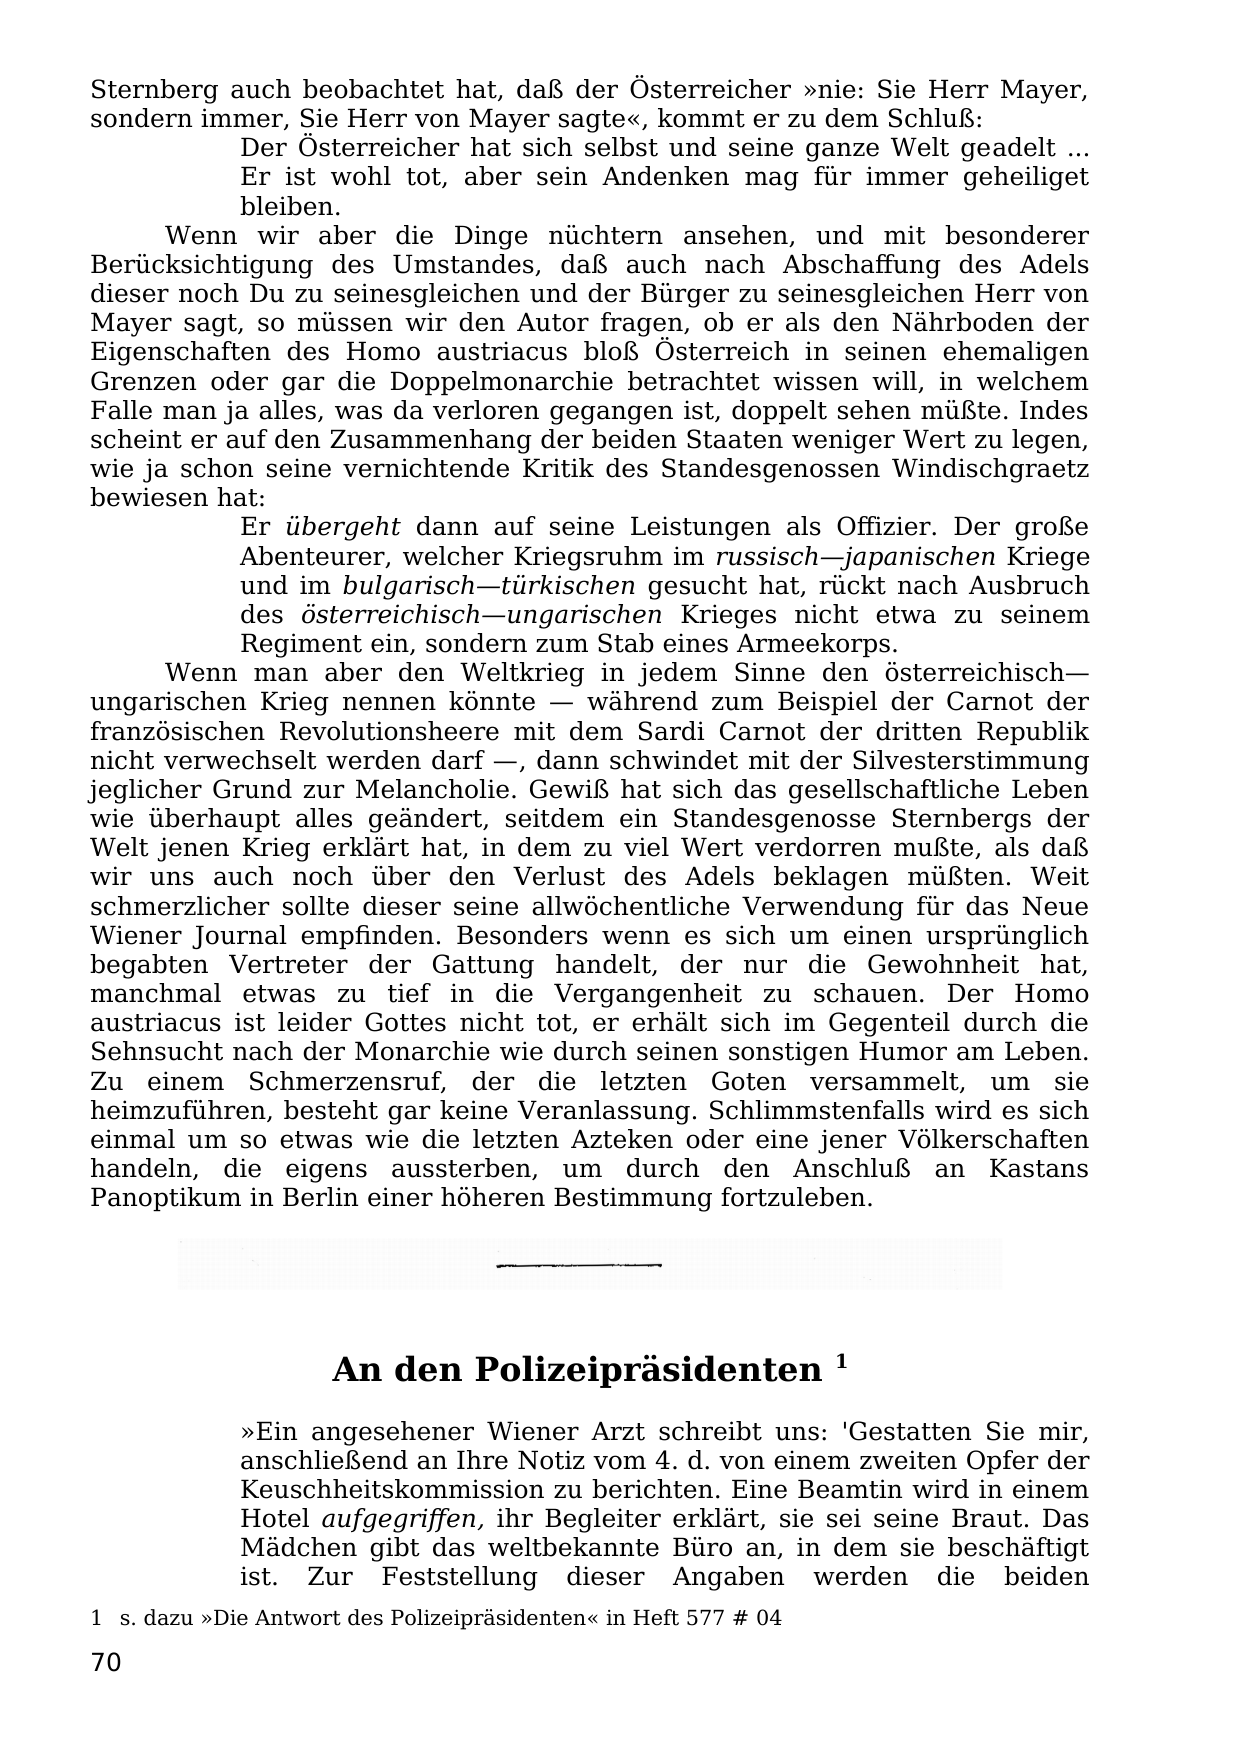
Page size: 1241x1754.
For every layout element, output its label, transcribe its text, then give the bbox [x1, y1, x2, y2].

text Der Österreicher hat sich selbst und seine ganze Welt ge­adelt ... Er ist wohl tot, aber sein Andenken mag für immer geheiliget bleiben. [240, 133, 1091, 221]
text Wenn man aber den Weltkrieg in jedem Sinne den österreichisch—ungarischen Krieg nennen könnte — während zum Beispiel der Carnot der französischen Revolutionsheere mit dem Sardi Carnot der dritten Republik nicht verwechselt werden darf —, dann schwindet mit der Silvesterstimmung jeglicher Grund zur Melancholie. Gewiß hat sich das gesellschaftliche Leben wie überhaupt alles geändert, seitdem ein Standesgenosse Sternbergs der Welt jenen Krieg erklärt hat, in dem zu viel Wert verdorren mußte, als daß wir uns auch noch über den Verlust des Adels beklagen müßten. Weit schmerzlicher sollte dieser seine allwöchentliche Verwendung für das Neue Wiener Journal empfinden. Besonders wenn es sich um einen ursprünglich begabten Vertreter der Gattung handelt, der nur die Gewohnheit hat, manchmal etwas zu tief in die Vergangenheit zu schauen. Der Homo austriacus ist leider Gottes nicht tot, er erhält sich im Gegenteil durch die Sehnsucht nach der Monarchie wie durch seinen sonstigen Humor am Leben. Zu einem Schmerzensruf, der die letzten Goten versammelt, um sie heimzuführen, besteht gar keine Veranlassung. Schlimmstenfalls wird es sich einmal um so etwas wie die letzten Azteken oder eine jener Völkerschaften handeln, die eigens aussterben, um durch den Anschluß an Kastans Panoptikum in Berlin einer höheren Bestimmung fortzuleben. [90, 658, 1091, 1212]
text An den Polizeipräsidenten [90, 1329, 1091, 1389]
text Sternberg auch beobachtet hat, daß der Österreicher »nie: Sie Herr Mayer, sondern immer, Sie Herr von Mayer sagte«, kommt er zu dem Schluß: [90, 75, 1091, 133]
text Wenn wir aber die Dinge nüchtern ansehen, und mit besonderer Berücksichtigung des Umstandes, daß auch nach Abschaffung des Adels dieser noch Du zu seinesgleichen und der Bürger zu seinesgleichen Herr von Mayer sagt, so müssen wir den Autor fragen, ob er als den Nährboden der Eigenschaften des Homo austriacus bloß Österreich in seinen ehemaligen Grenzen oder gar die Doppelmonarchie betrachtet wissen will, in welchem Falle man ja alles, was da verloren gegangen ist, doppelt sehen müßte. Indes scheint er auf den Zusammenhang der beiden Staaten weniger Wert zu legen, wie ja schon seine vernichtende Kritik des Standesgenossen Windischgraetz bewiesen hat: [90, 221, 1091, 512]
text s. dazu »Die Antwort des Polizeipräsidenten« in Heft 577 # 04 [90, 1606, 1091, 1631]
text »Ein angesehener Wiener Arzt schreibt uns: 'Gestatten Sie mir, anschließend an Ihre Notiz vom 4. d. von einem zweiten Opfer der Keuschheitskommission zu berichten. Eine Beamtin wird in einem Hotel aufgegriffen, ihr Begleiter erklärt, sie sei seine Braut. Das Mädchen gibt das weltbekannte Büro an, in dem sie beschäftigt ist. Zur Feststellung dieser Angaben werden die beiden [240, 1389, 1091, 1592]
picture [177, 1238, 1003, 1290]
text Er übergeht dann auf seine Leistungen als Offizier. Der große Abenteurer, welcher Kriegsruhm im russisch—japanischen Kriege und im bulgarisch—türkischen gesucht hat, rückt nach Ausbruch des österreichisch—ungarischen Krieges nicht etwa zu seinem Regiment ein, sondern zum Stab eines Armeekorps. [240, 512, 1091, 658]
